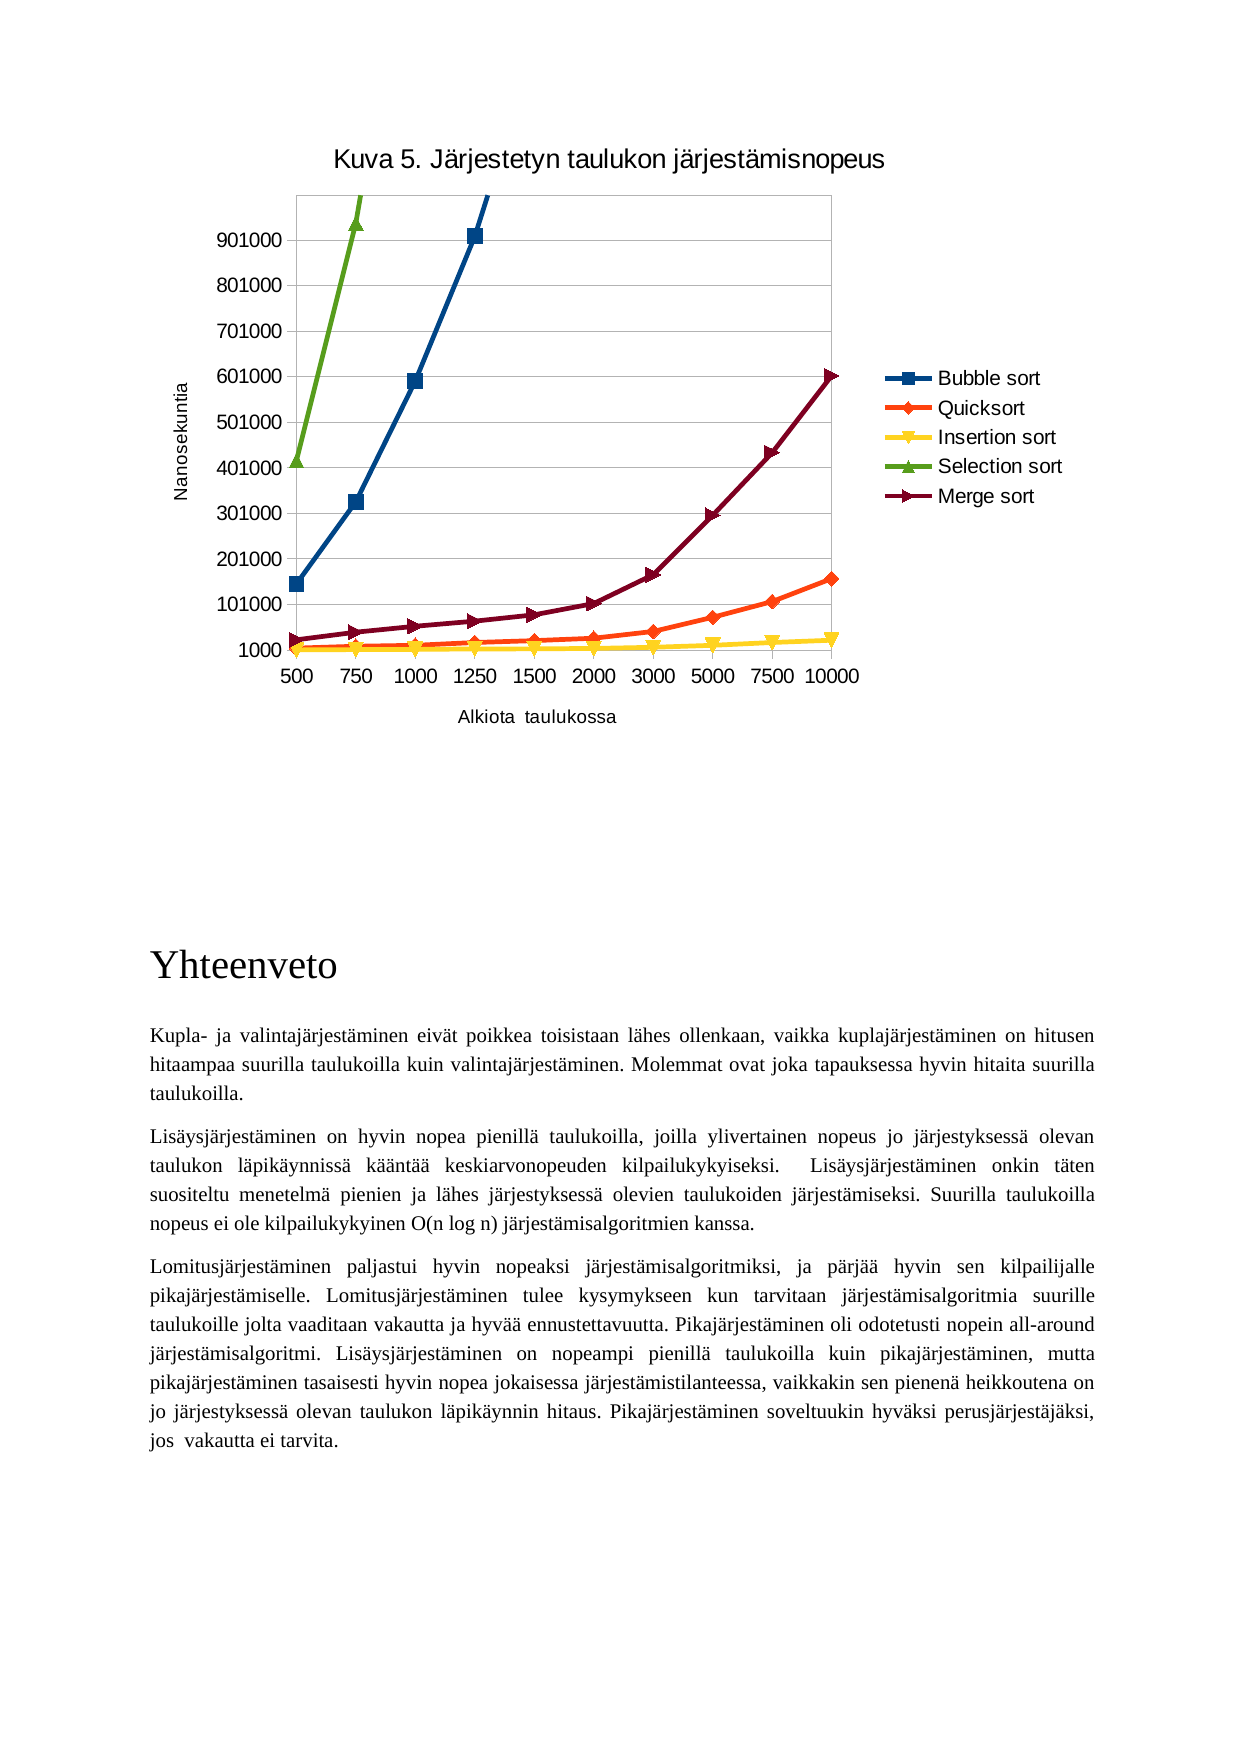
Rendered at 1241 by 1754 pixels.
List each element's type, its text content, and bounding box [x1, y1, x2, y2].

text Kupla- ja valintajärjestäminen eivät poikkea toisistaan lähes ollenkaan, vaikka kuplajärjestäminen on hitusen hitaampaa suurilla taulukoilla kuin valintajärjestäminen. Molemmat ovat joka tapauksessa hyvin hitaita suurilla taulukoilla. [149, 1023, 1096, 1105]
subtitle Yhteenveto [149, 940, 1096, 987]
text Lisäysjärjestäminen on hyvin nopea pienillä taulukoilla, joilla ylivertainen nopeus jo järjestyksessä olevan taulukon läpikäynnissä kääntää keskiarvonopeuden kilpailukykyiseksi. Lisäysjärjestäminen onkin täten suositeltu menetelmä pienien ja lähes järjestyksessä olevien taulukoiden järjestämiseksi. Suurilla taulukoilla nopeus ei ole kilpailukykyinen O(n log n) järjestämisalgoritmien kanssa. [149, 1124, 1096, 1235]
text Lomitusjärjestäminen paljastui hyvin nopeaksi järjestämisalgoritmiksi, ja pärjää hyvin sen kilpailijalle pikajärjestämiselle. Lomitusjärjestäminen tulee kysymykseen kun tarvitaan järjestämisalgoritmia suurille taulukoille jolta vaaditaan vakautta ja hyvää ennustettavuutta. Pikajärjestäminen oli odotetusti nopein all-around järjestämisalgoritmi. Lisäysjärjestäminen on nopeampi pienillä taulukoilla kuin pikajärjestäminen, mutta pikajärjestäminen tasaisesti hyvin nopea jokaisessa järjestämistilanteessa, vaikkakin sen pienenä heikkoutena on jo järjestyksessä olevan taulukon läpikäynnin hitaus. Pikajärjestäminen soveltuukin hyväksi perusjärjestäjäksi, jos vakautta ei tarvita. [149, 1254, 1096, 1452]
